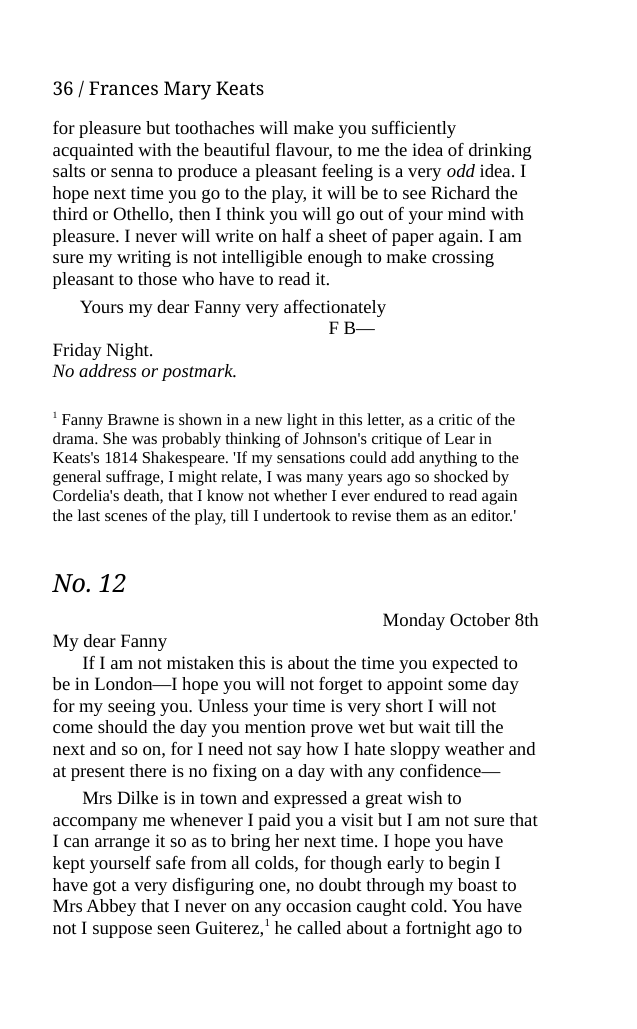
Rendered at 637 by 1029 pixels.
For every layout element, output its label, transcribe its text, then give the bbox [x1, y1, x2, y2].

text Monday October 8th [52, 609, 538, 630]
text Mrs Dilke is in town and expressed a great wish to accompany me whenever I paid you a visit but I am not sure that I can arrange it so as to bring her next time. I hope you have kept yourself safe from all colds, for though early to begin I have got a very disfiguring one, no doubt through my boast to Mrs Abbey that I never on any occasion caught cold. You have not I suppose seen Guiterez,1 he called about a fortnight ago to [52, 787, 538, 938]
text Yours my dear Fanny very affectionately [52, 296, 538, 317]
text Friday Night. [52, 339, 538, 360]
subtitle No. 12 [52, 566, 538, 600]
text 1 Fanny Brawne is shown in a new light in this letter, as a critic of the drama. She was probably thinking of Johnson's critique of Lear in Keats's 1814 Shakespeare. 'If my sensations could add anything to the general suffrage, I might relate, I was many years ago so shocked by Cordelia's death, that I know not whether I ever endured to read again the last scenes of the play, till I undertook to revise them as an editor.' [52, 409, 538, 524]
text If I am not mistaken this is about the time you expected to be in London—I hope you will not forget to appoint some day for my seeing you. Unless your time is very short I will not come should the day you mention prove wet but wait till the next and so on, for I need not say how I hate sloppy weather and at present there is no fixing on a day with any confidence— [52, 652, 538, 781]
text for pleasure but toothaches will make you sufficiently acquainted with the beautiful flavour, to me the idea of drinking salts or senna to produce a pleasant feeling is a very odd idea. I hope next time you go to the play, it will be to see Richard the third or Othello, then I think you will go out of your mind with pleasure. I never will write on half a sheet of paper again. I am sure my writing is not intelligible enough to make crossing pleasant to those who have to read it. [52, 117, 538, 289]
text My dear Fanny [52, 630, 538, 652]
text F B— [52, 317, 538, 339]
text No address or postmark. [52, 360, 538, 382]
